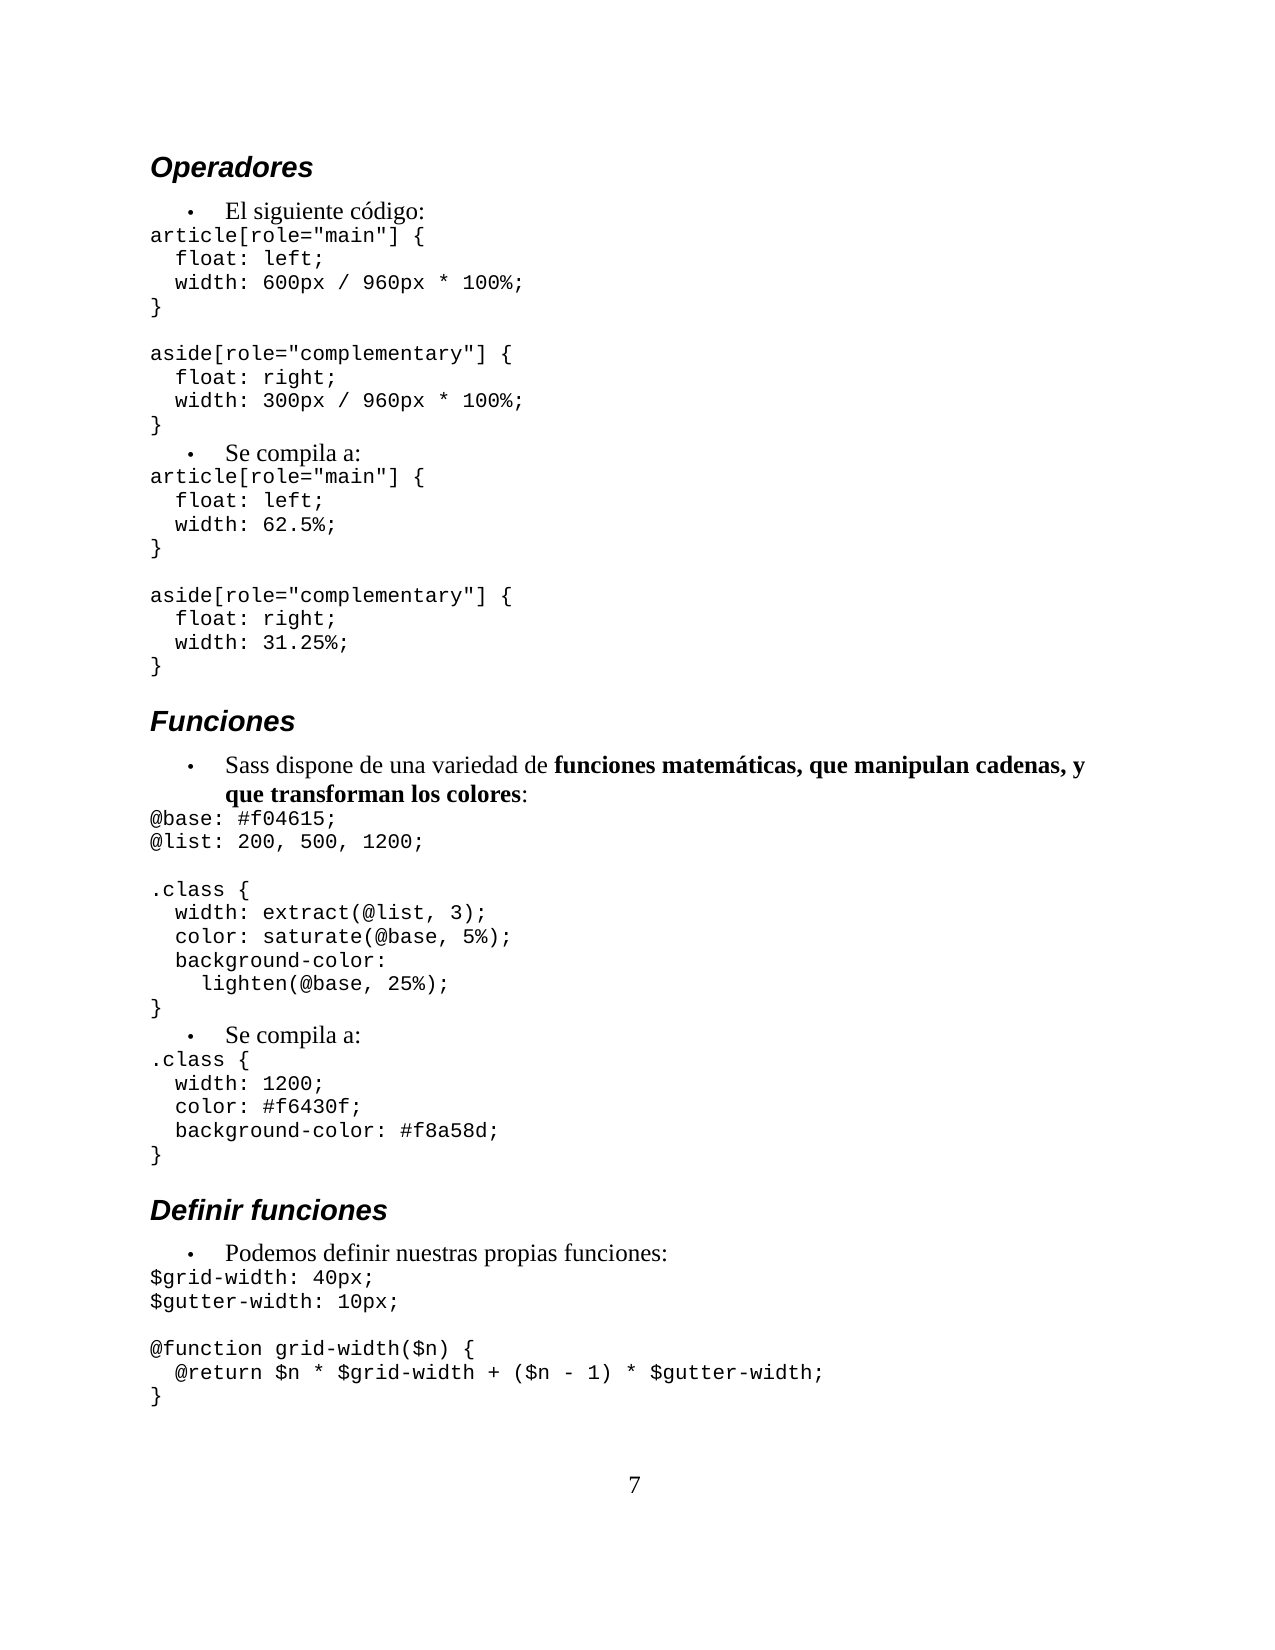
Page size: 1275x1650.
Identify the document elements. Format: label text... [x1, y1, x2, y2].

text width: 1200; [150, 1073, 1125, 1097]
text article[role="main"] { [150, 225, 1125, 248]
list Podemos definir nuestras propias funciones: [187, 1238, 1125, 1267]
list El siguiente código: [187, 196, 1125, 225]
text color: #f6430f; [150, 1097, 1125, 1120]
text background-color: #f8a58d; [150, 1120, 1125, 1144]
text } [150, 414, 1125, 438]
list Se compila a: [187, 438, 1125, 466]
text aside[role="complementary"] { [150, 343, 1125, 367]
text } [150, 1144, 1125, 1167]
text float: left; [150, 248, 1125, 272]
subtitle Definir funciones [150, 1192, 1125, 1226]
text @list: 200, 500, 1200; [150, 831, 1125, 855]
text $gutter-width: 10px; [150, 1291, 1125, 1314]
text width: 300px / 960px * 100%; [150, 390, 1125, 414]
subtitle Operadores [150, 150, 1125, 183]
text width: 600px / 960px * 100%; [150, 272, 1125, 296]
text color: saturate(@base, 5%); [150, 926, 1125, 949]
text aside[role="complementary"] { [150, 584, 1125, 608]
text float: left; [150, 490, 1125, 514]
text @base: #f04615; [150, 808, 1125, 831]
text @return $n * $grid-width + ($n - 1) * $gutter-width; [150, 1362, 1125, 1386]
text .class { [150, 879, 1125, 902]
text width: extract(@list, 3); [150, 902, 1125, 926]
text } [150, 537, 1125, 561]
text lighten(@base, 25%); [150, 973, 1125, 997]
text width: 31.25%; [150, 632, 1125, 656]
text $grid-width: 40px; [150, 1267, 1125, 1291]
text background-color: [150, 949, 1125, 973]
text } [150, 296, 1125, 319]
text article[role="main"] { [150, 466, 1125, 490]
text } [150, 656, 1125, 679]
text } [150, 997, 1125, 1021]
text @function grid-width($n) { [150, 1338, 1125, 1362]
list Se compila a: [187, 1021, 1125, 1049]
list Sass dispone de una variedad de funciones matemáticas, que manipulan cadenas, y que transforman los colores: [187, 750, 1125, 808]
text .class { [150, 1049, 1125, 1073]
text float: right; [150, 608, 1125, 632]
text float: right; [150, 367, 1125, 390]
subtitle Funciones [150, 704, 1125, 738]
text width: 62.5%; [150, 514, 1125, 537]
text } [150, 1386, 1125, 1409]
